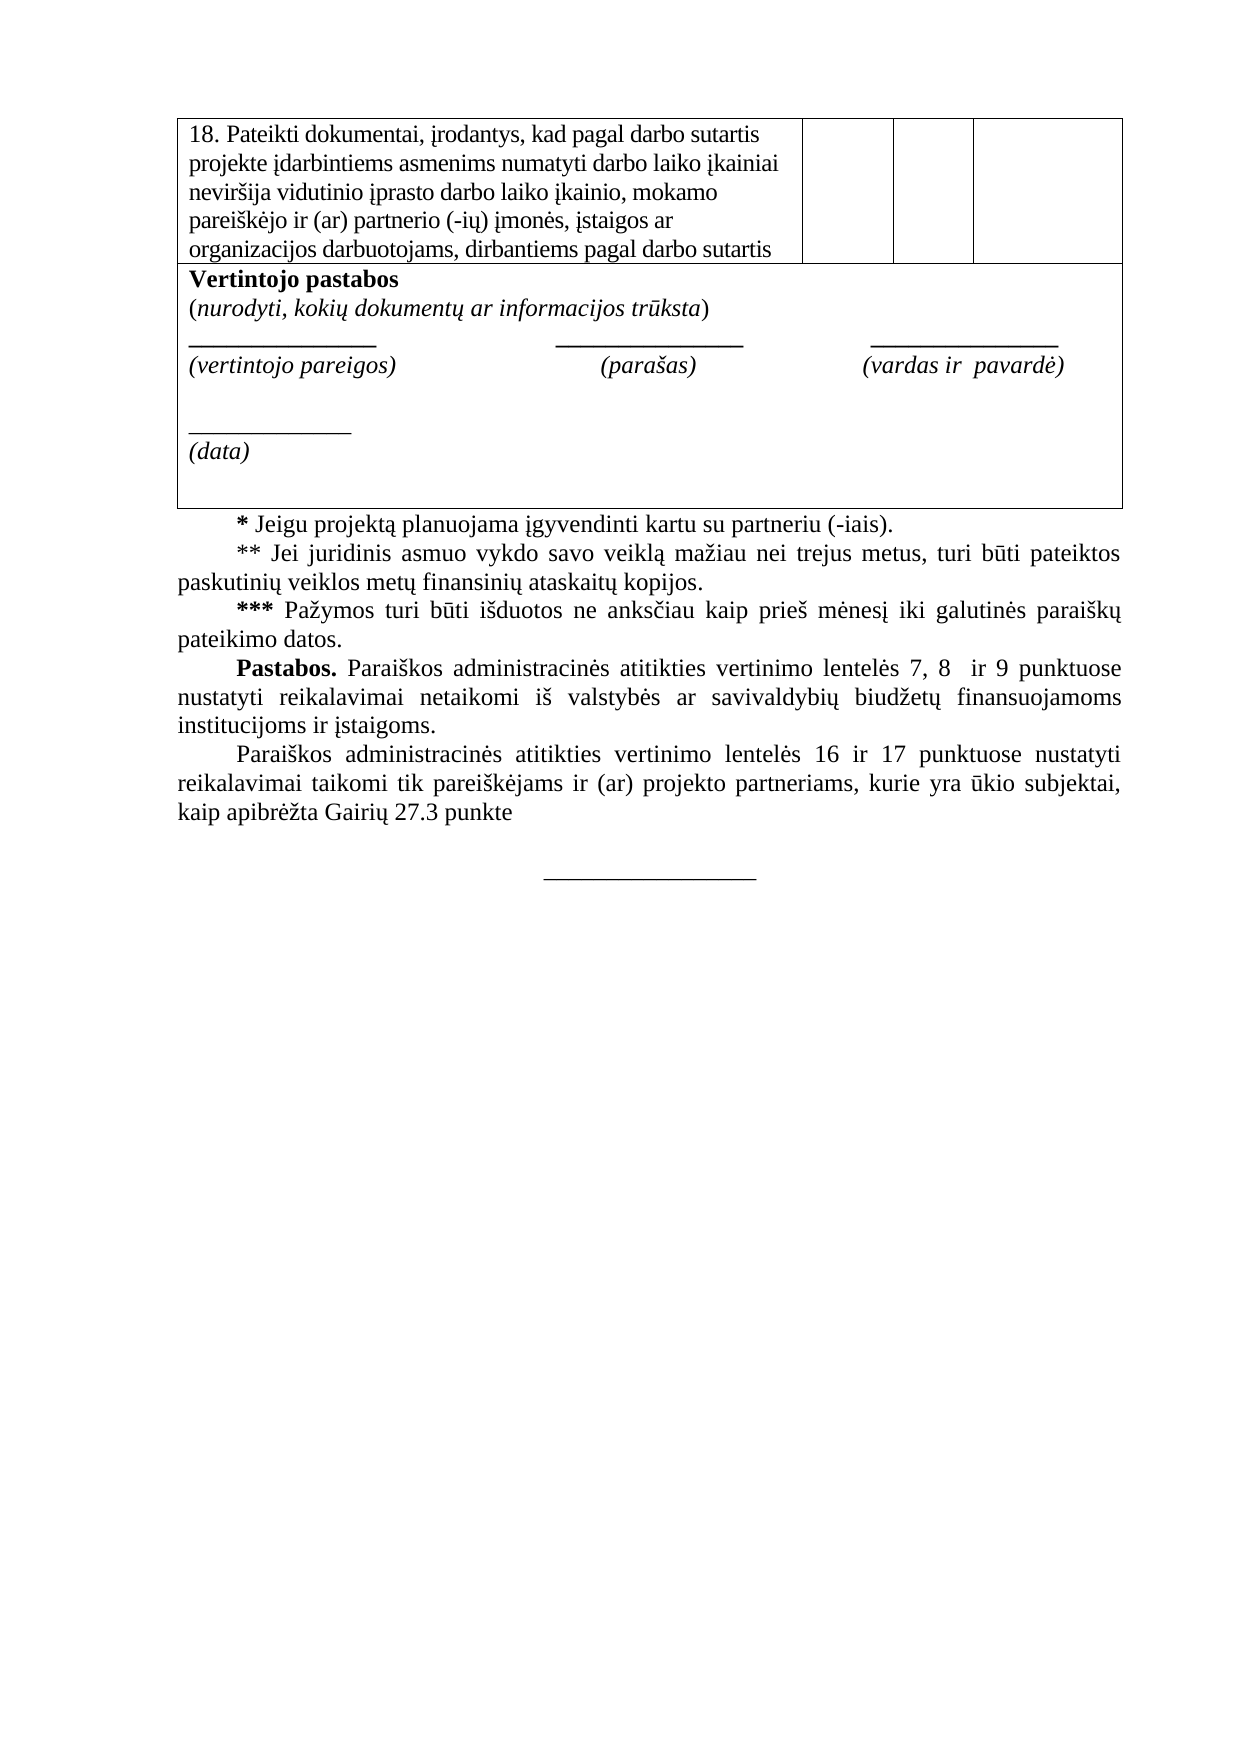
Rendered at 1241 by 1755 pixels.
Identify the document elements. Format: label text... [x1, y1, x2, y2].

table_cell [803, 119, 893, 263]
text *** Pažymos turi būti išduotos ne anksčiau kaip prieš mėnesį iki galutinės paraiškų pateikimo datos. [177, 595, 1122, 653]
table_cell _______________ (parašas) [492, 321, 807, 508]
text _________________ [177, 854, 1122, 883]
text * Jeigu projektą planuojama įgyvendinti kartu su partneriu (-iais). [177, 509, 1122, 538]
table_cell _______________ (vertintojo pareigos) _____________ (data) [178, 321, 492, 508]
table_cell [894, 119, 973, 263]
table_cell 18. Pateikti dokumentai, įrodantys, kad pagal darbo sutartis projekte įdarbintiems asmenims numatyti darbo laiko įkainiai neviršija vidutinio įprasto darbo laiko įkainio, mokamo pareiškėjo ir (ar) partnerio (-ių) įmonės, įstaigos ar organizacijos darbuotojams, dirbantiems pagal darbo sutartis [178, 119, 802, 263]
table_cell Vertintojo pastabos (nurodyti, kokių dokumentų ar informacijos trūksta) [178, 264, 1122, 321]
text ** Jei juridinis asmuo vykdo savo veiklą mažiau nei trejus metus, turi būti pateiktos paskutinių veiklos metų finansinių ataskaitų kopijos. [177, 538, 1122, 595]
table_cell _______________ (vardas ir pavardė) [807, 321, 1122, 508]
text Paraiškos administracinės atitikties vertinimo lentelės 16 ir 17 punktuose nustatyti reikalavimai taikomi tik pareiškėjams ir (ar) projekto partneriams, kurie yra ūkio subjektai, kaip apibrėžta Gairių 27.3 punkte [177, 739, 1122, 825]
table_cell [974, 119, 1122, 263]
text Pastabos. Paraiškos administracinės atitikties vertinimo lentelės 7, 8 ir 9 punktuose nustatyti reikalavimai netaikomi iš valstybės ar savivaldybių biudžetų finansuojamoms institucijoms ir įstaigoms. [177, 653, 1122, 739]
